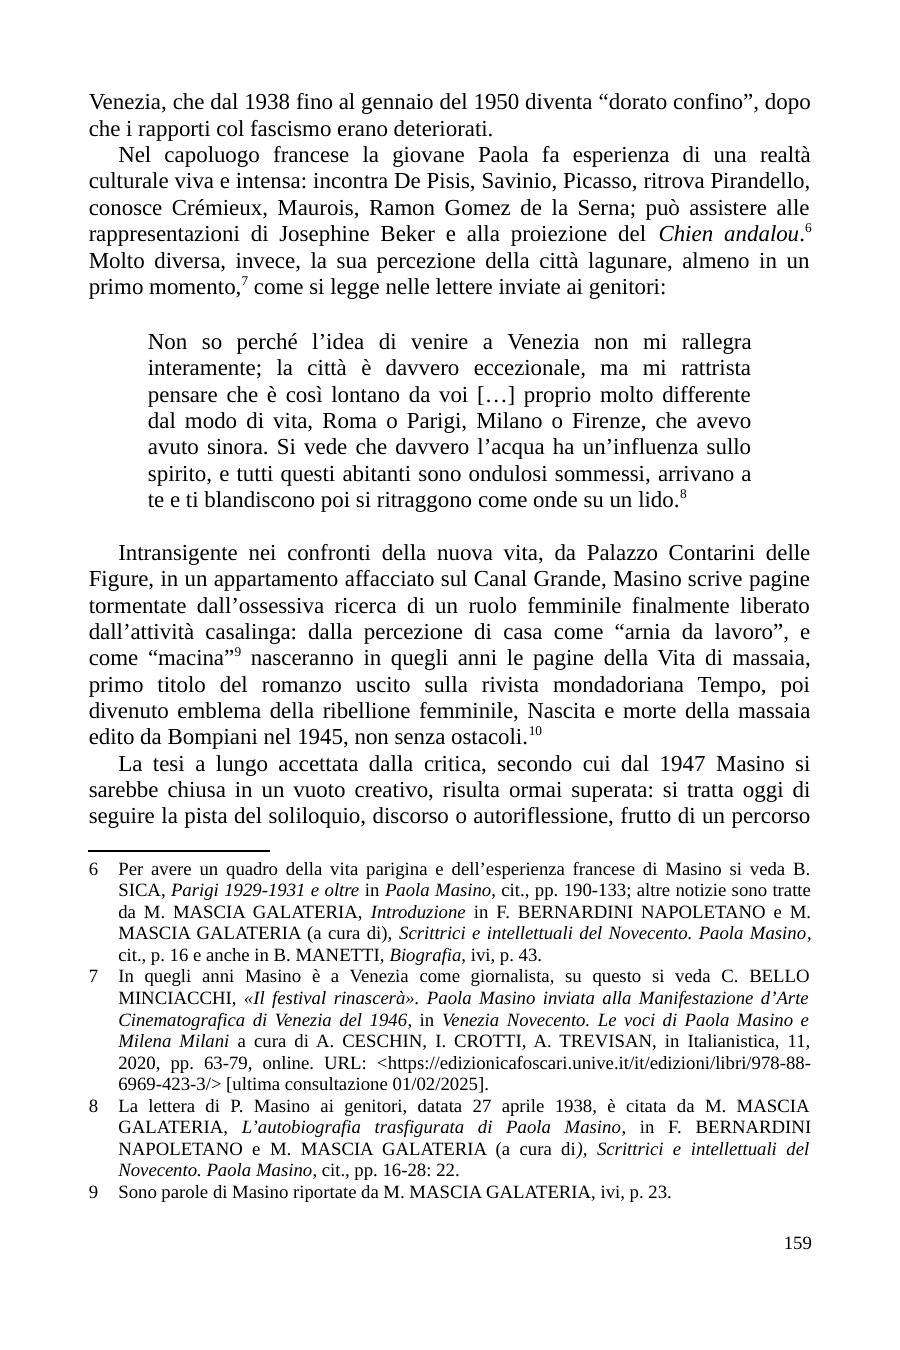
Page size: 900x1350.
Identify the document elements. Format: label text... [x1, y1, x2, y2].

text Venezia, che dal 1938 fino al gennaio del 1950 diventa “dorato confino”, dopo che i rapporti col fascismo erano deteriorati. [88, 88, 811, 141]
text La lettera di P. Masino ai genitori, datata 27 aprile 1938, è citata da M. MASCIA GALATERIA, L’autobiografia trasfigurata di Paola Masino, in F. BERNARDINI NAPOLETANO e M. MASCIA GALATERIA (a cura di), Scrittrici e intellettuali del Novecento. Paola Masino, cit., pp. 16-28: 22. [88, 1095, 811, 1181]
text Intransigente nei confronti della nuova vita, da Palazzo Contarini delle Figure, in un appartamento affacciato sul Canal Grande, Masino scrive pagine tormentate dall’ossessiva ricerca di un ruolo femminile finalmente liberato dall’attività casalinga: dalla percezione di casa come “arnia da lavoro”, e come “macina” nasceranno in quegli anni le pagine della Vita di massaia, primo titolo del romanzo uscito sulla rivista mondadoriana Tempo, poi divenuto emblema della ribellione femminile, Nascita e morte della massaia edito da Bompiani nel 1945, non senza ostacoli. [88, 539, 811, 750]
text Non so perché l’idea di venire a Venezia non mi rallegra interamente; la città è davvero eccezionale, ma mi rattrista pensare che è così lontano da voi […] proprio molto differente dal modo di vita, Roma o Parigi, Milano o Firenze, che avevo avuto sinora. Si vede che davvero l’acqua ha un’influenza sullo spirito, e tutti questi abitanti sono ondulosi sommessi, arrivano a te e ti blandiscono poi si ritraggono come onde su un lido. [148, 328, 752, 513]
text In quegli anni Masino è a Venezia come giornalista, su questo si veda C. BELLO MINCIACCHI, «Il festival rinascerà». Paola Masino inviata alla Manifestazione d’Arte Cinematografica di Venezia del 1946, in Venezia Novecento. Le voci di Paola Masino e Milena Milani a cura di A. CESCHIN, I. CROTTI, A. TREVISAN, in Italianistica, 11, 2020, pp. 63-79, online. URL: <https://edizionicafoscari.unive.it/it/edizioni/libri/978-88-6969-423-3/> [ultima consultazione 01/02/2025]. [88, 965, 811, 1095]
text La tesi a lungo accettata dalla critica, secondo cui dal 1947 Masino si sarebbe chiusa in un vuoto creativo, risulta ormai superata: si tratta oggi di seguire la pista del soliloquio, discorso o autoriflessione, frutto di un percorso [88, 750, 811, 829]
text Nel capoluogo francese la giovane Paola fa esperienza di una realtà culturale viva e intensa: incontra De Pisis, Savinio, Picasso, ritrova Pirandello, conosce Crémieux, Maurois, Ramon Gomez de la Serna; può assistere alle rappresentazioni di Josephine Beker e alla proiezione del Chien andalou. Molto diversa, invece, la sua percezione della città lagunare, almeno in un primo momento, come si legge nelle lettere inviate ai genitori: [88, 141, 811, 299]
text Sono parole di Masino riportate da M. MASCIA GALATERIA, ivi, p. 23. [88, 1181, 811, 1202]
text Per avere un quadro della vita parigina e dell’esperienza francese di Masino si veda B. SICA, Parigi 1929-1931 e oltre in Paola Masino, cit., pp. 190-133; altre notizie sono tratte da M. MASCIA GALATERIA, Introduzione in F. BERNARDINI NAPOLETANO e M. MASCIA GALATERIA (a cura di), Scrittrici e intellettuali del Novecento. Paola Masino, cit., p. 16 e anche in B. MANETTI, Biografia, ivi, p. 43. [88, 857, 811, 965]
